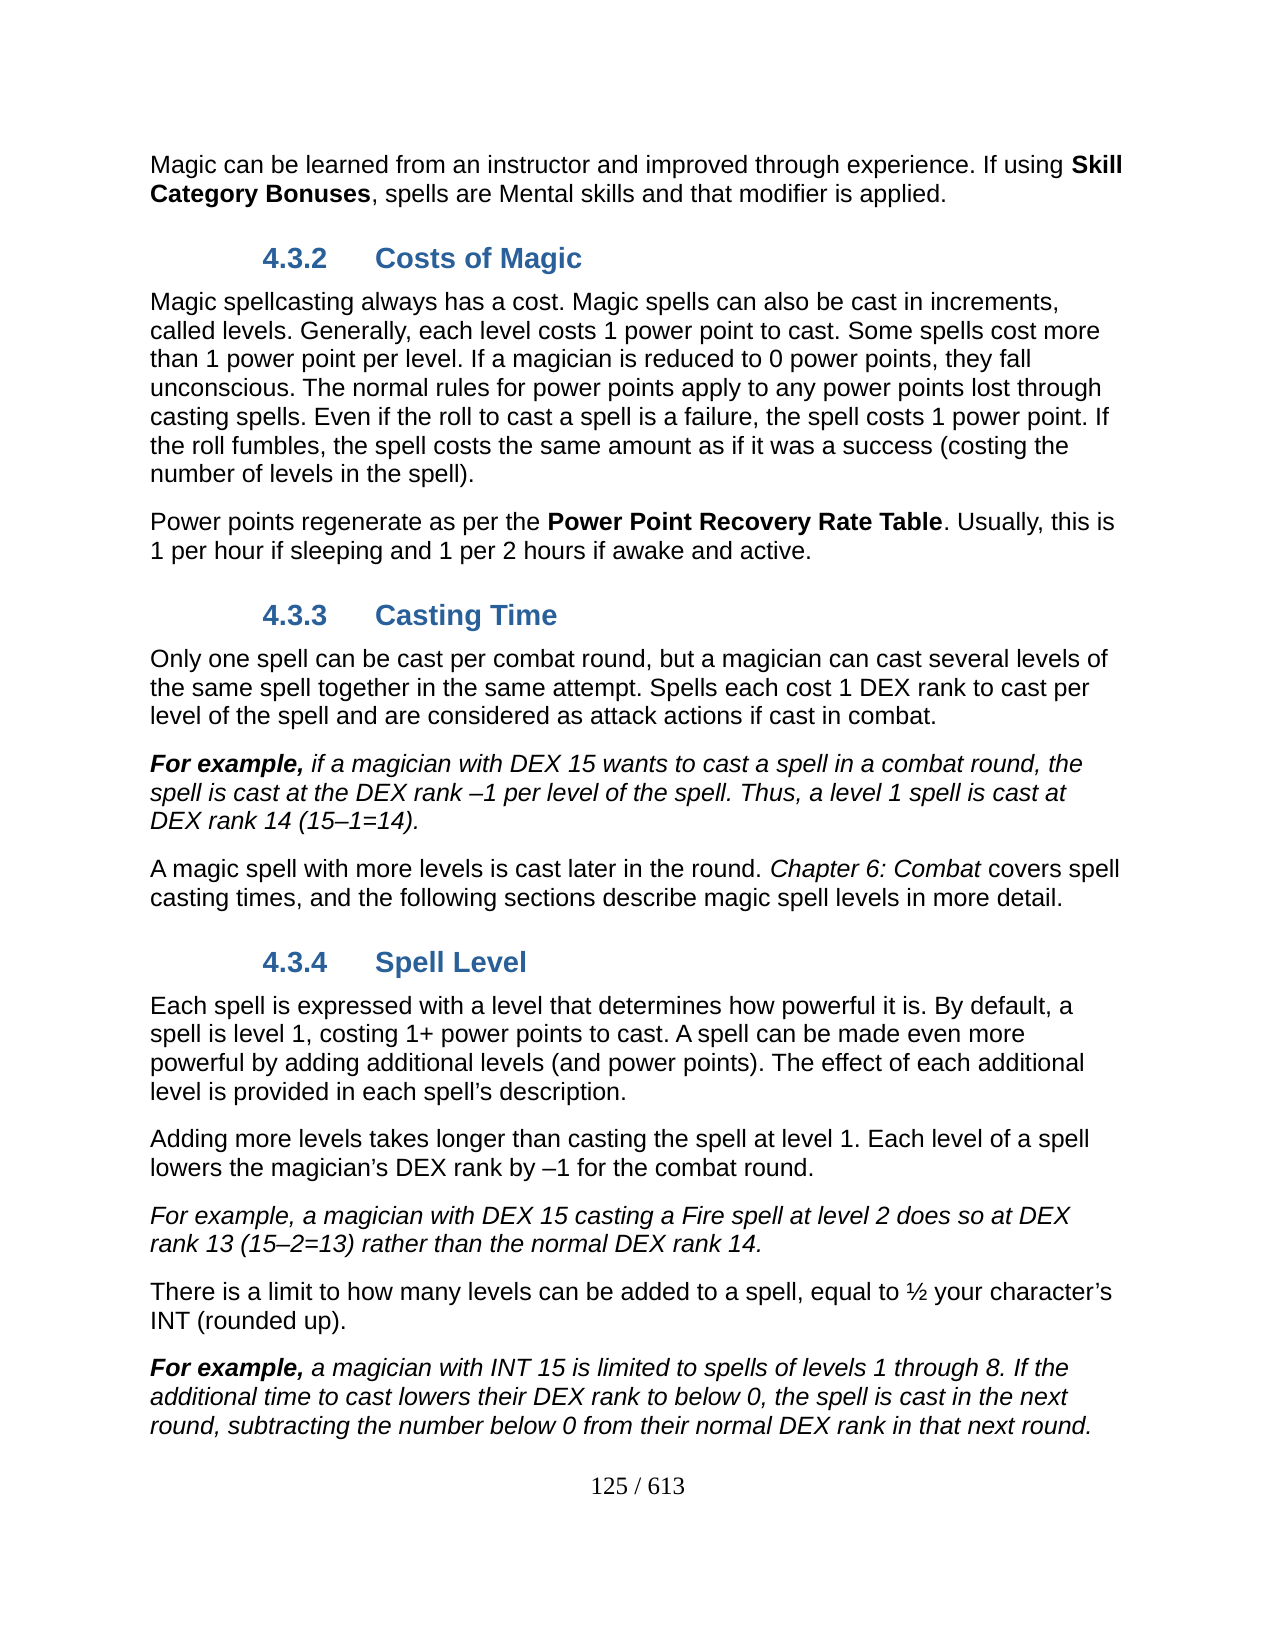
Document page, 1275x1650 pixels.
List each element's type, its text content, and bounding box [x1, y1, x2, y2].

text For example, if a magician with DEX 15 wants to cast a spell in a combat round, the spell is cast at the DEX rank –1 per level of the spell. Thus, a level 1 spell is cast at DEX rank 14 (15–1=14). [150, 749, 1125, 835]
text Power points regenerate as per the Power Point Recovery Rate Table. Usually, this is 1 per hour if sleeping and 1 per 2 hours if awake and active. [150, 507, 1125, 564]
text Each spell is expressed with a level that determines how powerful it is. By default, a spell is level 1, costing 1+ power points to cast. A spell can be made even more powerful by adding additional levels (and power points). The effect of each additional level is provided in each spell’s description. [150, 991, 1125, 1106]
text For example, a magician with INT 15 is limited to spells of levels 1 through 8. If the additional time to cast lowers their DEX rank to below 0, the spell is cast in the next round, subtracting the number below 0 from their normal DEX rank in that next round. [150, 1353, 1125, 1439]
subtitle Spell Level [262, 944, 1125, 978]
text There is a limit to how many levels can be added to a spell, equal to ½ your character’s INT (rounded up). [150, 1277, 1125, 1334]
text Only one spell can be cast per combat round, but a magician can cast several levels of the same spell together in the same attempt. Spells each cost 1 DEX rank to cast per level of the spell and are considered as attack actions if cast in combat. [150, 644, 1125, 730]
text For example, a magician with DEX 15 casting a Fire spell at level 2 does so at DEX rank 13 (15–2=13) rather than the normal DEX rank 14. [150, 1201, 1125, 1258]
subtitle Costs of Magic [262, 241, 1125, 274]
subtitle Casting Time [262, 598, 1125, 631]
text Adding more levels takes longer than casting the spell at level 1. Each level of a spell lowers the magician’s DEX rank by –1 for the combat round. [150, 1124, 1125, 1182]
text Magic can be learned from an instructor and improved through experience. If using Skill Category Bonuses, spells are Mental skills and that modifier is applied. [150, 150, 1125, 207]
text Magic spellcasting always has a cost. Magic spells can also be cast in increments, called levels. Generally, each level costs 1 power point to cast. Some spells cost more than 1 power point per level. If a magician is reduced to 0 power points, they fall unconscious. The normal rules for power points apply to any power points lost through casting spells. Even if the roll to cast a spell is a failure, the spell costs 1 power point. If the roll fumbles, the spell costs the same amount as if it was a success (costing the number of levels in the spell). [150, 287, 1125, 488]
text A magic spell with more levels is cast later in the round. Chapter 6: Combat covers spell casting times, and the following sections describe magic spell levels in more detail. [150, 854, 1125, 911]
